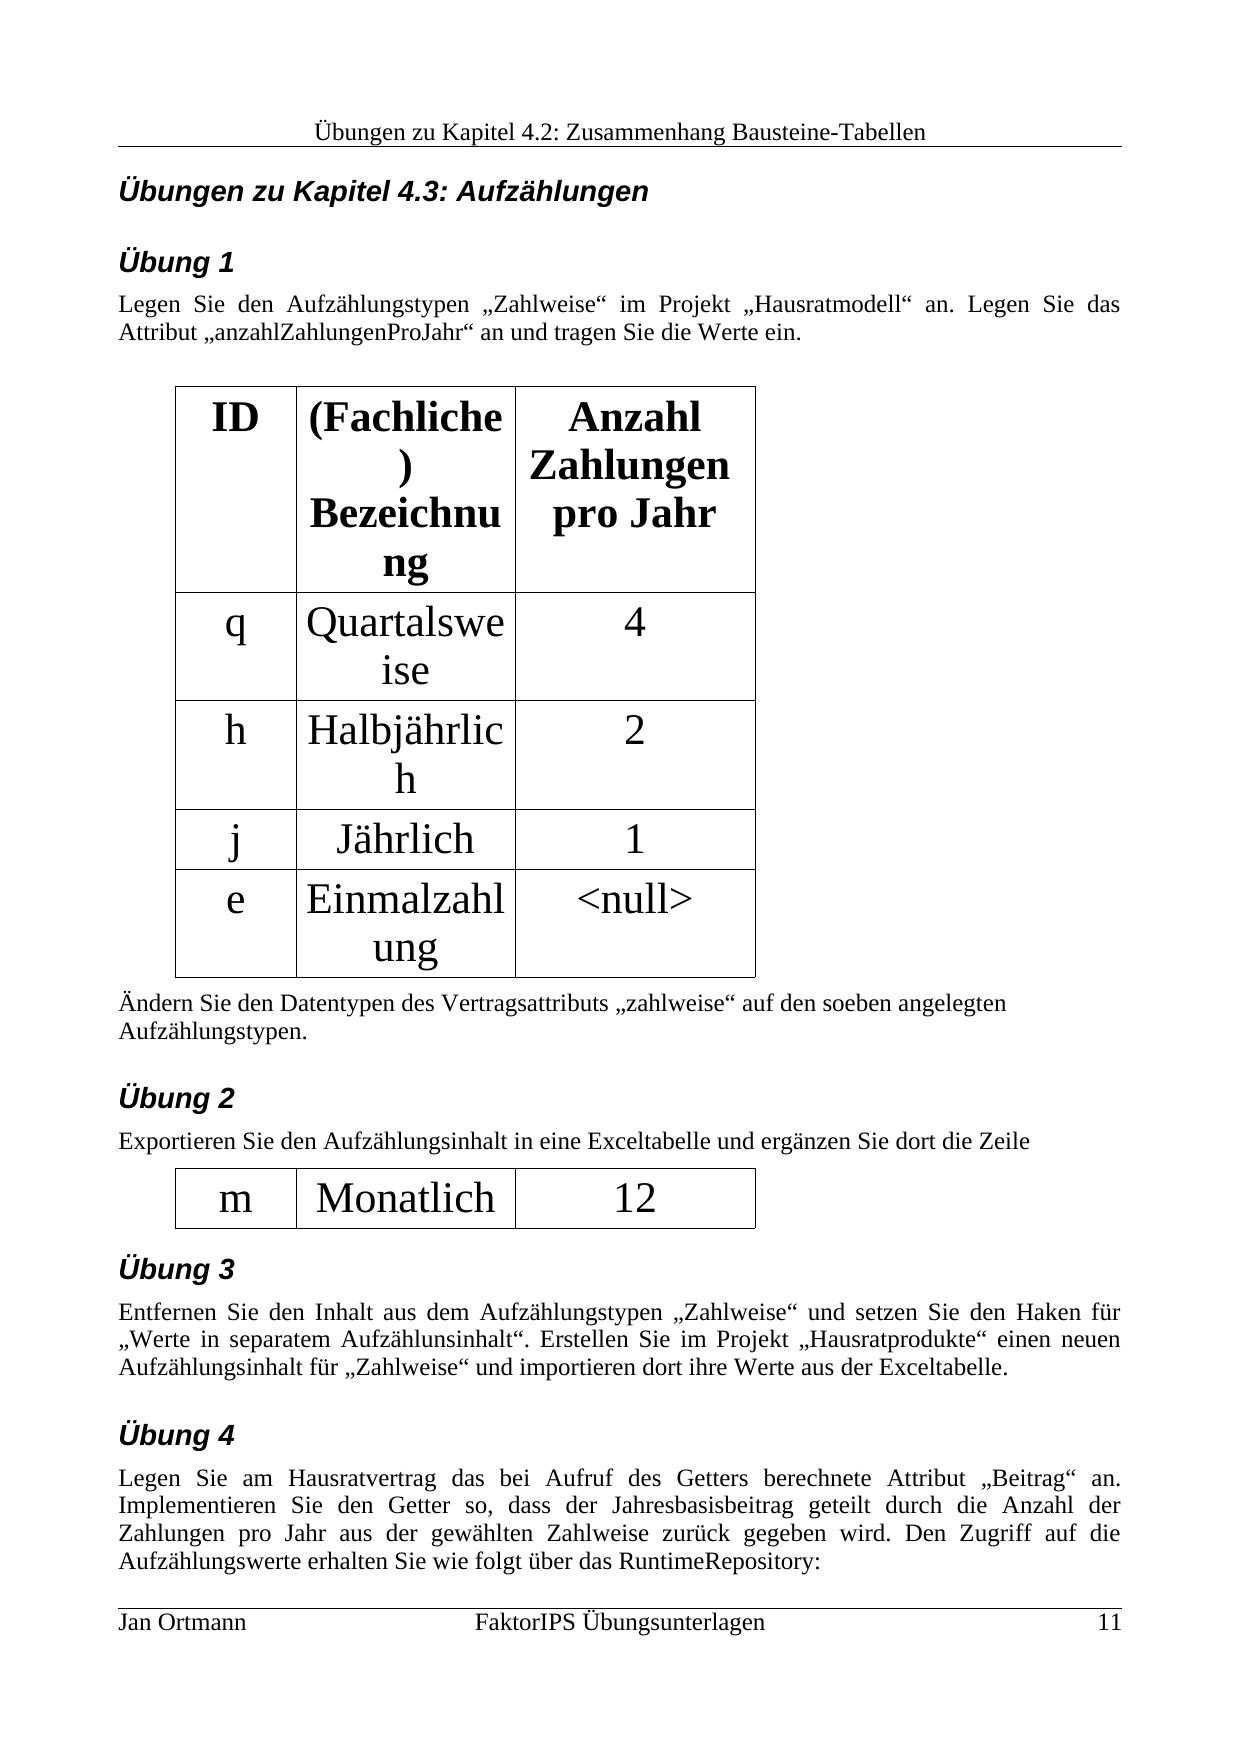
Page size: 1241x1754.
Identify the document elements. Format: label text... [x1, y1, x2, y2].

text Legen Sie am Hausratvertrag das bei Aufruf des Getters berechnete Attribut „Beitrag“ an. Implementieren Sie den Getter so, dass der Jahresbasisbeitrag geteilt durch die Anzahl der Zahlungen pro Jahr aus der gewählten Zahlweise zurück gegeben wird. Den Zugriff auf die Aufzählungswerte erhalten Sie wie folgt über das RuntimeRepository: [118, 1464, 1122, 1574]
text Exportieren Sie den Aufzählungsinhalt in eine Exceltabelle und ergänzen Sie dort die Zeile [118, 1127, 1122, 1155]
table_cell <null> [516, 870, 755, 977]
table_cell 2 [516, 701, 755, 808]
subtitle Übung 4 [118, 1418, 1122, 1451]
table_cell j [176, 810, 296, 868]
table_cell e [176, 870, 296, 977]
table_cell Quartalsweise [297, 593, 515, 700]
table_cell 1 [516, 810, 755, 868]
text Entfernen Sie den Inhalt aus dem Aufzählungstypen „Zahlweise“ und setzen Sie den Haken für „Werte in separatem Aufzählunsinhalt“. Erstellen Sie im Projekt „Hausratprodukte“ einen neuen Aufzählungsinhalt für „Zahlweise“ und importieren dort ihre Werte aus der Exceltabelle. [118, 1298, 1122, 1381]
table_cell Halbjährlich [297, 701, 515, 808]
table_cell Einmalzahlung [297, 870, 515, 977]
table_cell q [176, 593, 296, 700]
table_header Anzahl Zahlungen pro Jahr [516, 387, 755, 592]
subtitle Übung 1 [118, 246, 1122, 278]
text Legen Sie den Aufzählungstypen „Zahlweise“ im Projekt „Hausratmodell“ an. Legen Sie das Attribut „anzahlZahlungenProJahr“ an und tragen Sie die Werte ein. [118, 291, 1122, 346]
table_header m [176, 1169, 296, 1228]
subtitle Übungen zu Kapitel 4.3: Aufzählungen [118, 175, 1122, 208]
table_header 12 [516, 1169, 755, 1228]
table_cell 4 [516, 593, 755, 700]
subtitle Übung 3 [118, 1253, 1122, 1285]
subtitle Übung 2 [118, 1082, 1122, 1115]
table_header (Fachliche) Bezeichnung [297, 387, 515, 592]
table_header Monatlich [297, 1169, 515, 1228]
table_cell h [176, 701, 296, 808]
table_header ID [176, 387, 296, 592]
table_cell Jährlich [297, 810, 515, 868]
text Ändern Sie den Datentypen des Vertragsattributs „zahlweise“ auf den soeben angelegten Aufzählungstypen. [118, 989, 1122, 1045]
